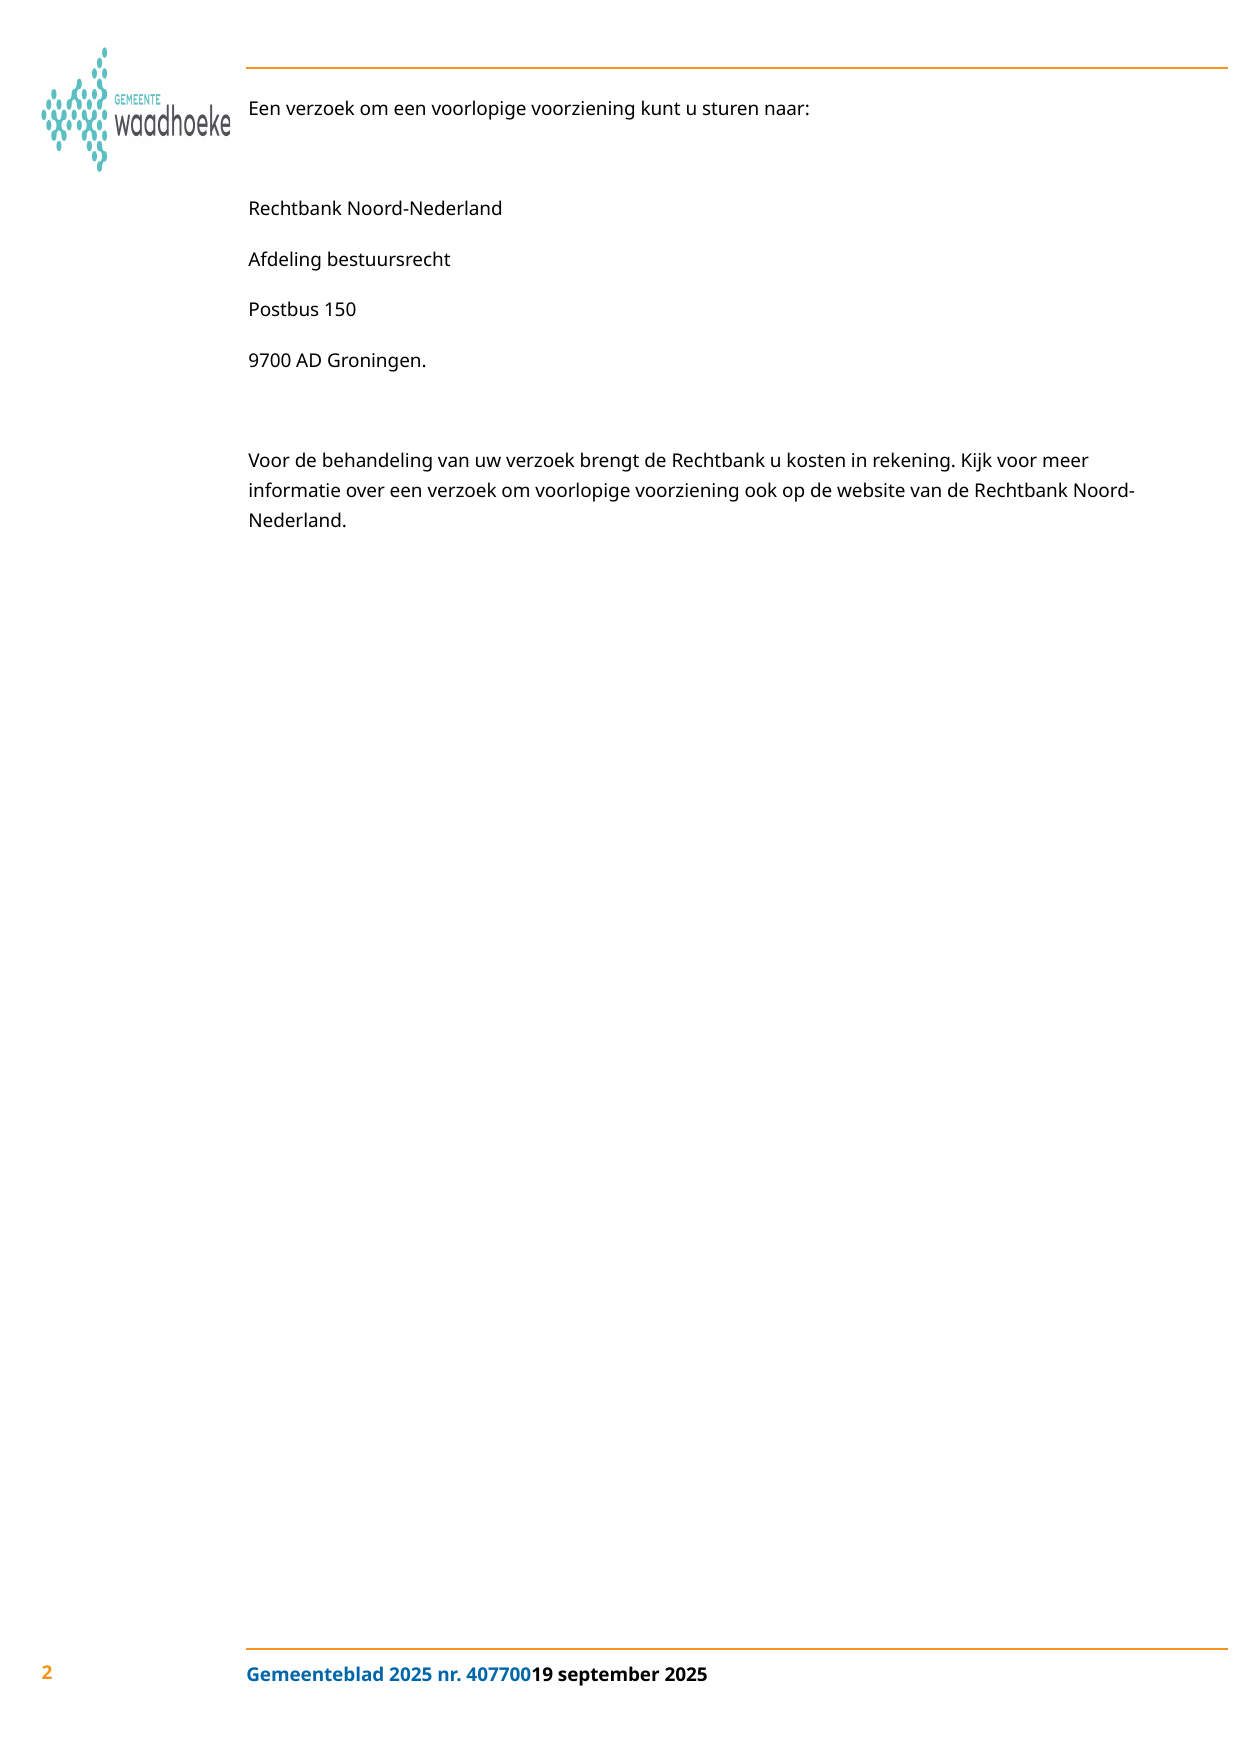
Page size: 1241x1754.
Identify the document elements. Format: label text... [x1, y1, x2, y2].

text Postbus 150 [248, 296, 1152, 322]
text Rechtbank Noord-Nederland [248, 196, 1152, 221]
text 9700 AD Groningen. [248, 347, 1152, 373]
picture [41, 47, 231, 172]
text Voor de behandeling van uw verzoek brengt de Rechtbank u kosten in rekening. Kijk voor meer informatie over een verzoek om voorlopige voorziening ook op de website van de Rechtbank Noord-Nederland. [248, 448, 1152, 533]
text Afdeling bestuursrecht [248, 246, 1152, 272]
text Een verzoek om een voorlopige voorziening kunt u sturen naar: [248, 95, 1152, 121]
